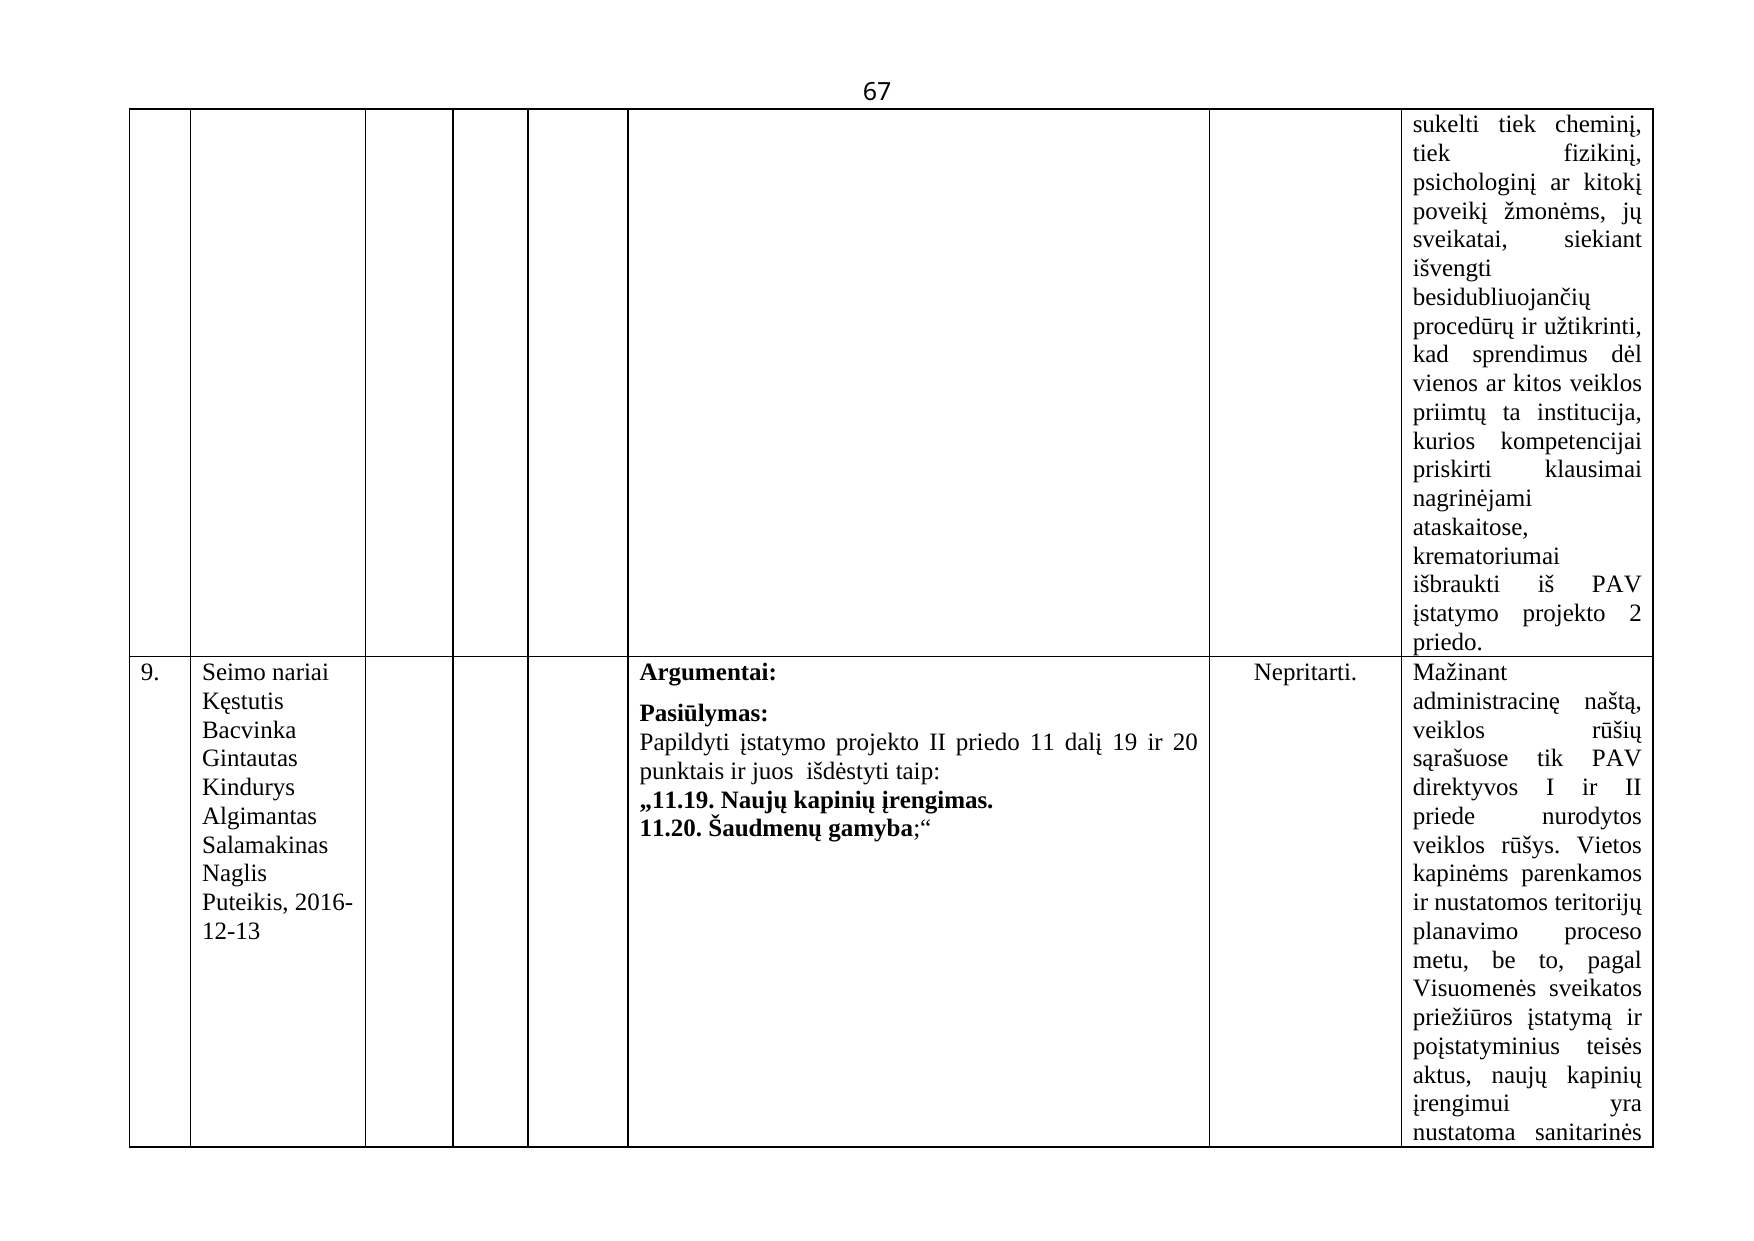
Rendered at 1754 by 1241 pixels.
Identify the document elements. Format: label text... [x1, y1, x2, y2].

table_cell [191, 110, 365, 656]
table_cell [130, 110, 190, 656]
table_cell 9. [130, 657, 190, 1146]
table_cell Seimo nariai Kęstutis Bacvinka Gintautas Kindurys Algimantas Salamakinas Naglis Puteikis, 2016-12-13 [191, 657, 365, 1146]
table_cell [454, 110, 527, 656]
table_cell Nepritarti. [1210, 657, 1401, 1146]
table_cell [366, 657, 452, 1146]
table_cell Argumentai: Pasiūlymas: Papildyti įstatymo projekto II priedo 11 dalį 19 ir 20 punktais ir juos išdėstyti taip: „11.19. Naujų kapinių įrengimas. 11.20. Šaudmenų gamyba;“ [629, 657, 1209, 1146]
table_cell [1210, 110, 1401, 656]
table_cell Mažinant administracinę naštą, veiklos rūšių sąrašuose tik PAV direktyvos I ir II priede nurodytos veiklos rūšys. Vietos kapinėms parenkamos ir nustatomos teritorijų planavimo proceso metu, be to, pagal Visuomenės sveikatos priežiūros įstatymą ir poįstatyminius teisės aktus, naujų kapinių įrengimui yra nustatoma sanitarinės [1402, 657, 1652, 1146]
table_cell [529, 657, 627, 1146]
table_cell [629, 110, 1209, 656]
table_cell [529, 110, 627, 656]
table_cell [454, 657, 527, 1146]
table_cell [366, 110, 452, 656]
table_cell sukelti tiek cheminį, tiek fizikinį, psichologinį ar kitokį poveikį žmonėms, jų sveikatai, siekiant išvengti besidubliuojančių procedūrų ir užtikrinti, kad sprendimus dėl vienos ar kitos veiklos priimtų ta institucija, kurios kompetencijai priskirti klausimai nagrinėjami ataskaitose, krematoriumai išbraukti iš PAV įstatymo projekto 2 priedo. [1402, 110, 1652, 656]
